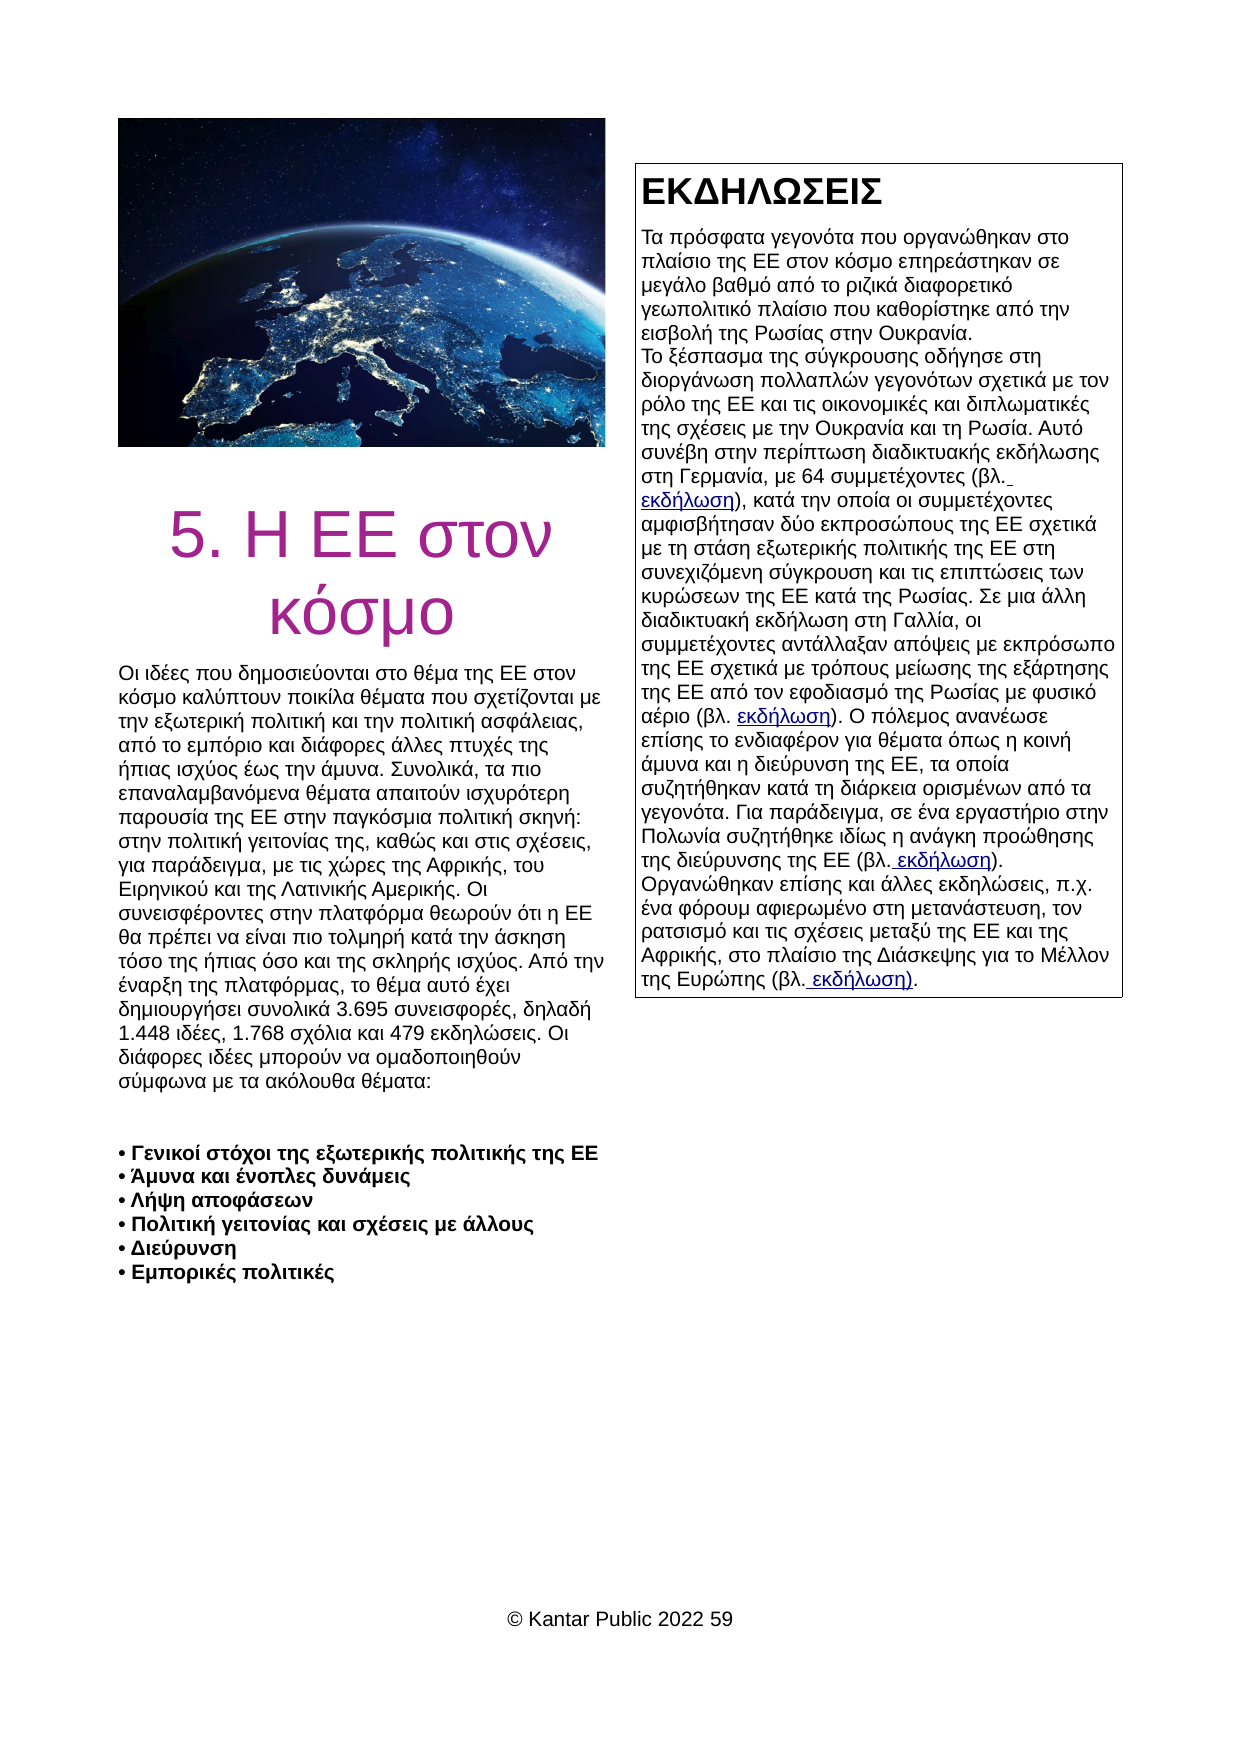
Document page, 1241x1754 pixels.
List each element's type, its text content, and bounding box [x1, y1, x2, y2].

text • Λήψη αποφάσεων [118, 1188, 605, 1212]
text • Πολιτική γειτονίας και σχέσεις με άλλους [118, 1212, 605, 1236]
text • Διεύρυνση [118, 1236, 605, 1260]
subtitle ΕΚΔΗΛΩΣΕΙΣ [636, 164, 1122, 212]
subtitle 5. Η ΕΕ στον κόσμο [118, 495, 605, 649]
text Τα πρόσφατα γεγονότα που οργανώθηκαν στο πλαίσιο της ΕΕ στον κόσμο επηρεάστηκαν σε μεγάλο βαθμό από το ριζικά διαφορετικό γεωπολιτικό πλαίσιο που καθορίστηκε από την εισβολή της Ρωσίας στην Ουκρανία. [636, 218, 1122, 338]
text Οργανώθηκαν επίσης και άλλες εκδηλώσεις, π.χ. ένα φόρουμ αφιερωμένο στη μετανάστευση, τον ρατσισμό και τις σχέσεις μεταξύ της ΕΕ και της Αφρικής, στο πλαίσιο της Διάσκεψης για το Μέλλον της Ευρώπης (βλ. εκδήλωση). [636, 865, 1122, 997]
text • Εμπορικές πολιτικές [118, 1260, 605, 1284]
text • Γενικοί στόχοι της εξωτερικής πολιτικής της ΕΕ [118, 1140, 605, 1164]
text • Άμυνα και ένοπλες δυνάμεις [118, 1164, 605, 1188]
text Το ξέσπασμα της σύγκρουσης οδήγησε στη διοργάνωση πολλαπλών γεγονότων σχετικά με τον ρόλο της ΕΕ και τις οικονομικές και διπλωματικές της σχέσεις με την Ουκρανία και τη Ρωσία. Αυτό συνέβη στην περίπτωση διαδικτυακής εκδήλωσης στη Γερμανία, με 64 συμμετέχοντες (βλ. εκδήλωση), κατά την οποία οι συμμετέχοντες αμφισβήτησαν δύο εκπροσώπους της ΕΕ σχετικά με τη στάση εξωτερικής πολιτικής της ΕΕ στη συνεχιζόμενη σύγκρουση και τις επιπτώσεις των κυρώσεων της ΕΕ κατά της Ρωσίας. Σε μια άλλη διαδικτυακή εκδήλωση στη Γαλλία, οι συμμετέχοντες αντάλλαξαν απόψεις με εκπρόσωπο της ΕΕ σχετικά με τρόπους μείωσης της εξάρτησης της ΕΕ από τον εφοδιασμό της Ρωσίας με φυσικό αέριο (βλ. εκδήλωση). Ο πόλεμος ανανέωσε επίσης το ενδιαφέρον για θέματα όπως η κοινή άμυνα και η διεύρυνση της ΕΕ, τα οποία συζητήθηκαν κατά τη διάρκεια ορισμένων από τα γεγονότα. Για παράδειγμα, σε ένα εργαστήριο στην Πολωνία συζητήθηκε ιδίως η ανάγκη προώθησης της διεύρυνσης της ΕΕ (βλ. εκδήλωση). [636, 338, 1122, 865]
text Οι ιδέες που δημοσιεύονται στο θέμα της ΕΕ στον κόσμο καλύπτουν ποικίλα θέματα που σχετίζονται με την εξωτερική πολιτική και την πολιτική ασφάλειας, από το εμπόριο και διάφορες άλλες πτυχές της ήπιας ισχύος έως την άμυνα. Συνολικά, τα πιο επαναλαμβανόμενα θέματα απαιτούν ισχυρότερη παρουσία της ΕΕ στην παγκόσμια πολιτική σκηνή: στην πολιτική γειτονίας της, καθώς και στις σχέσεις, για παράδειγμα, με τις χώρες της Αφρικής, του Ειρηνικού και της Λατινικής Αμερικής. Οι συνεισφέροντες στην πλατφόρμα θεωρούν ότι η ΕΕ θα πρέπει να είναι πιο τολμηρή κατά την άσκηση τόσο της ήπιας όσο και της σκληρής ισχύος. Από την έναρξη της πλατφόρμας, το θέμα αυτό έχει δημιουργήσει συνολικά 3.695 συνεισφορές, δηλαδή 1.448 ιδέες, 1.768 σχόλια και 479 εκδηλώσεις. Οι διάφορες ιδέες μπορούν να ομαδοποιηθούν σύμφωνα με τα ακόλουθα θέματα: [118, 661, 605, 1092]
picture [327, 439, 335, 445]
picture [118, 118, 606, 447]
